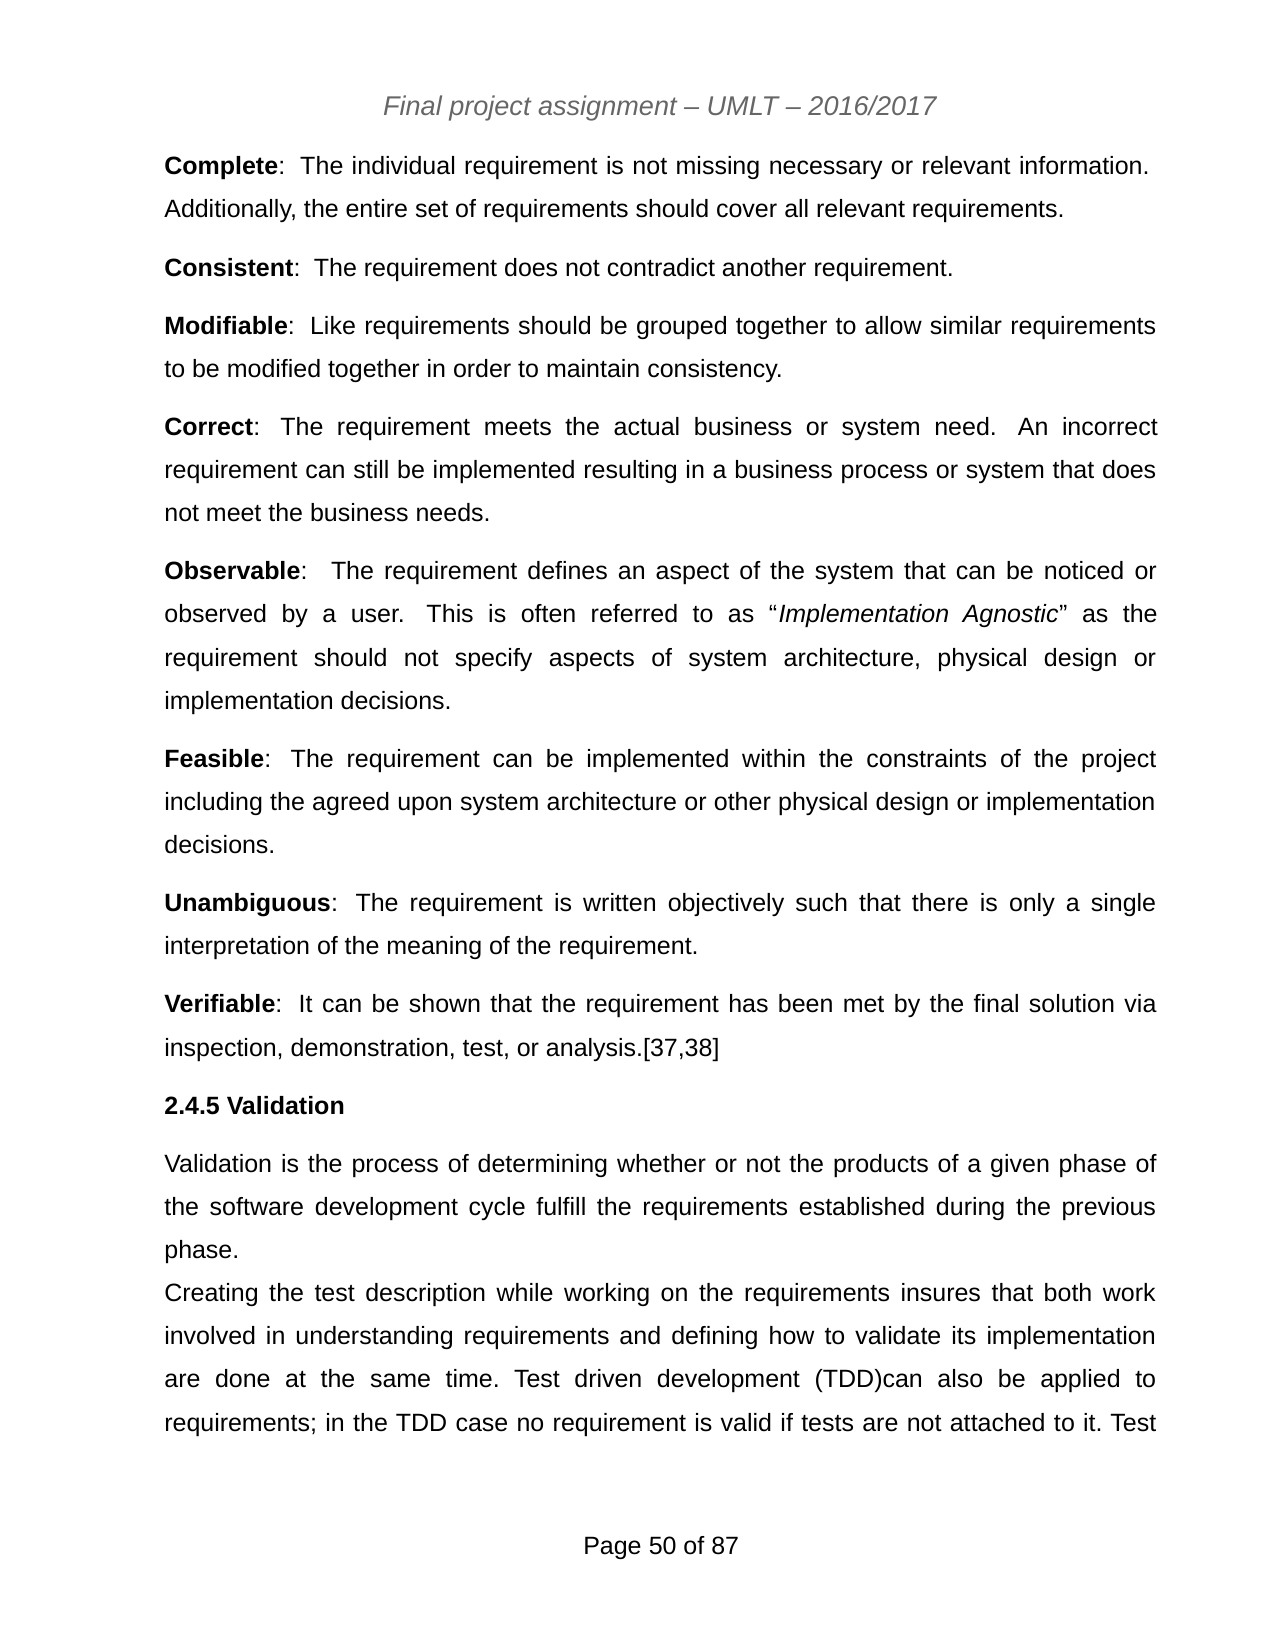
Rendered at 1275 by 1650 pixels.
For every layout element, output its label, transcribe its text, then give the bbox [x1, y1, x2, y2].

text Verifiable: It can be shown that the requirement has been met by the final solution via inspection, demonstration, test, or analysis.[37,38] [164, 989, 1158, 1061]
text Validation is the process of determining whether or not the products of a given phase of the software development cycle fulfill the requirements established during the previous phase. [164, 1149, 1158, 1264]
subtitle 2.4.5 Validation [164, 1091, 1158, 1119]
text Complete: The individual requirement is not missing necessary or relevant information. Additionally, the entire set of requirements should cover all relevant requirements. [164, 151, 1158, 223]
text Unambiguous: The requirement is written objectively such that there is only a single interpretation of the meaning of the requirement. [164, 888, 1158, 960]
text Consistent: The requirement does not contradict another requirement. [164, 252, 1158, 281]
text Modifiable: Like requirements should be grouped together to allow similar requirements to be modified together in order to maintain consistency. [164, 311, 1158, 382]
text Correct: The requirement meets the actual business or system need. An incorrect requirement can still be implemented resulting in a business process or system that does not meet the business needs. [164, 412, 1158, 527]
text Creating the test description while working on the requirements insures that both work involved in understanding requirements and defining how to validate its implementation are done at the same time. Test driven development (TDD)can also be applied to requirements; in the TDD case no requirement is valid if tests are not attached to it. Test [164, 1278, 1158, 1436]
text Feasible: The requirement can be implemented within the constraints of the project including the agreed upon system architecture or other physical design or implementation decisions. [164, 744, 1158, 859]
text Observable: The requirement defines an aspect of the system that can be noticed or observed by a user. This is often referred to as “Implementation Agnostic” as the requirement should not specify aspects of system architecture, physical design or implementation decisions. [164, 556, 1158, 714]
